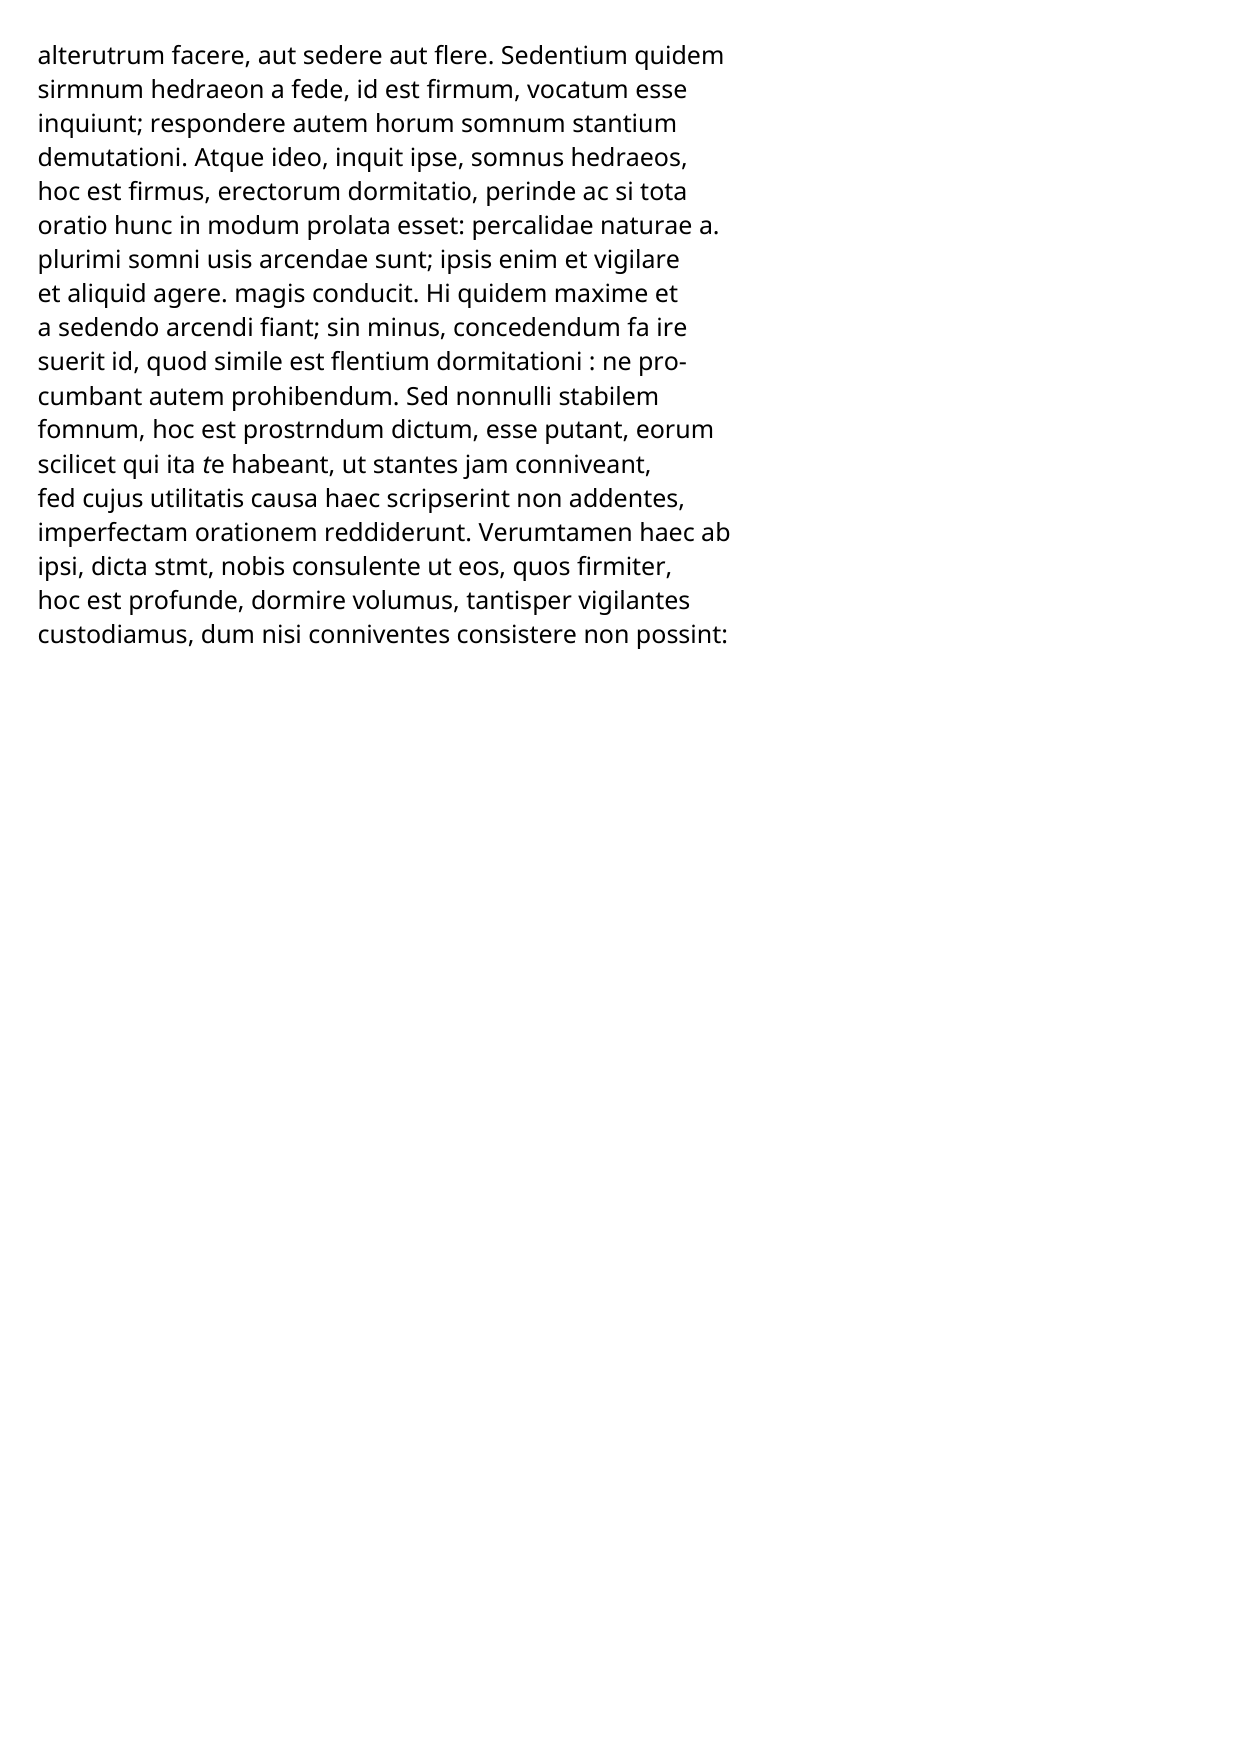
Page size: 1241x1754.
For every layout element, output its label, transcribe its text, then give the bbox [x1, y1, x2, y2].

text alterutrum facere, aut sedere aut flere. Sedentium quidem sirmnum hedraeon a fede, id est firmum, vocatum esse inquiunt; respondere autem horum somnum stantium demutationi. Atque ideo, inquit ipse, somnus hedraeos, hoc est firmus, erectorum dormitatio, perinde ac si tota oratio hunc in modum prolata esset: percalidae naturae a. plurimi somni usis arcendae sunt; ipsis enim et vigilare et aliquid agere. magis conducit. Hi quidem maxime et a sedendo arcendi fiant; sin minus, concedendum fa ire suerit id, quod simile est flentium dormitationi : ne pro- cumbant autem prohibendum. Sed nonnulli stabilem fomnum, hoc est prostrndum dictum, esse putant, eorum scilicet qui ita te habeant, ut stantes jam conniveant, fed cujus utilitatis causa haec scripserint non addentes, imperfectam orationem reddiderunt. Verumtamen haec ab ipsi, dicta stmt, nobis consulente ut eos, quos firmiter, hoc est profunde, dormire volumus, tantisper vigilantes custodiamus, dum nisi conniventes consistere non possint: [37, 37, 1203, 651]
